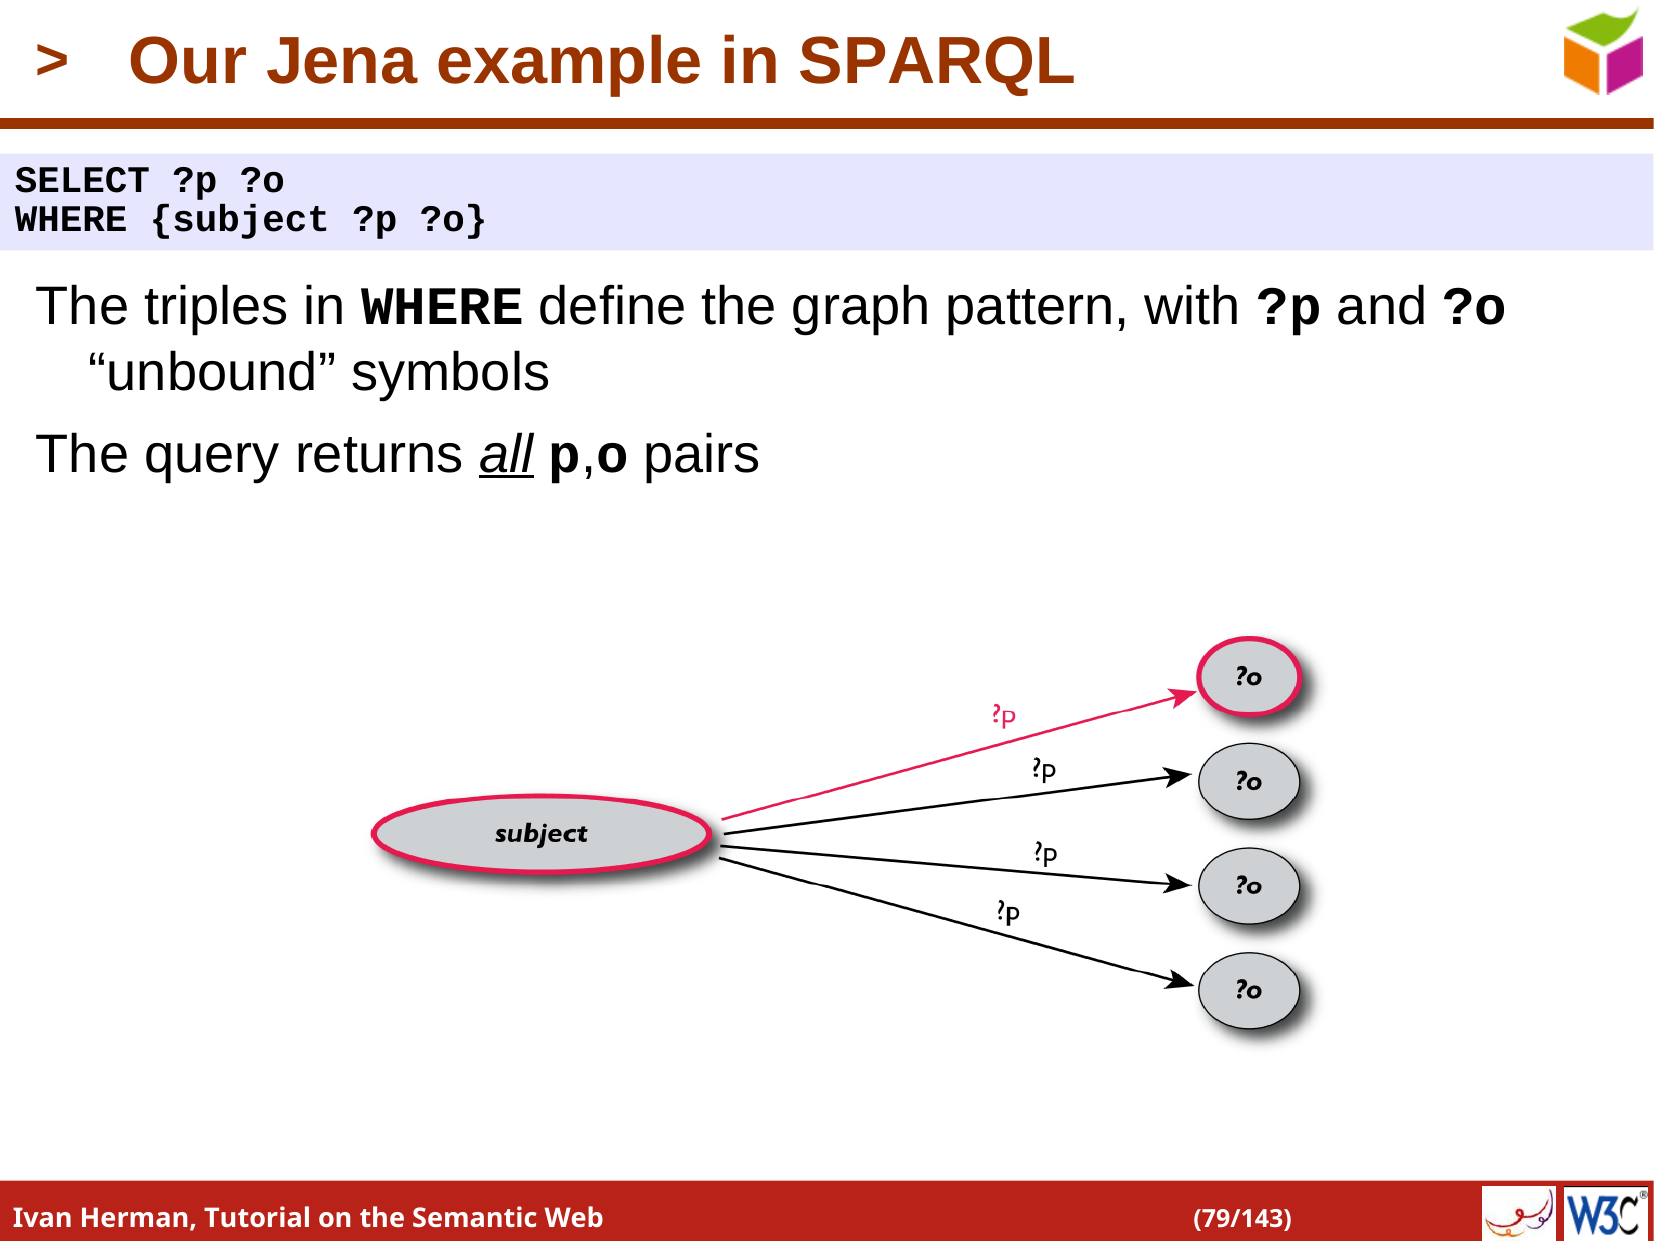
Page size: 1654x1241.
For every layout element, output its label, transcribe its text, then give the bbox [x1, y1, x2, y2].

picture [1564, 5, 1643, 95]
text_box SELECT ?p ?o WHERE {subject ?p ?o} [0, 153, 1654, 251]
title Our Jena example in SPARQL [93, 0, 1493, 119]
picture [1564, 1186, 1648, 1241]
picture [1482, 1186, 1556, 1241]
list The triples in WHERE define the graph pattern, with ?p and ?o “unbound” symbols The query returns all p,o pairs [17, 275, 1613, 489]
picture [360, 625, 1335, 1058]
